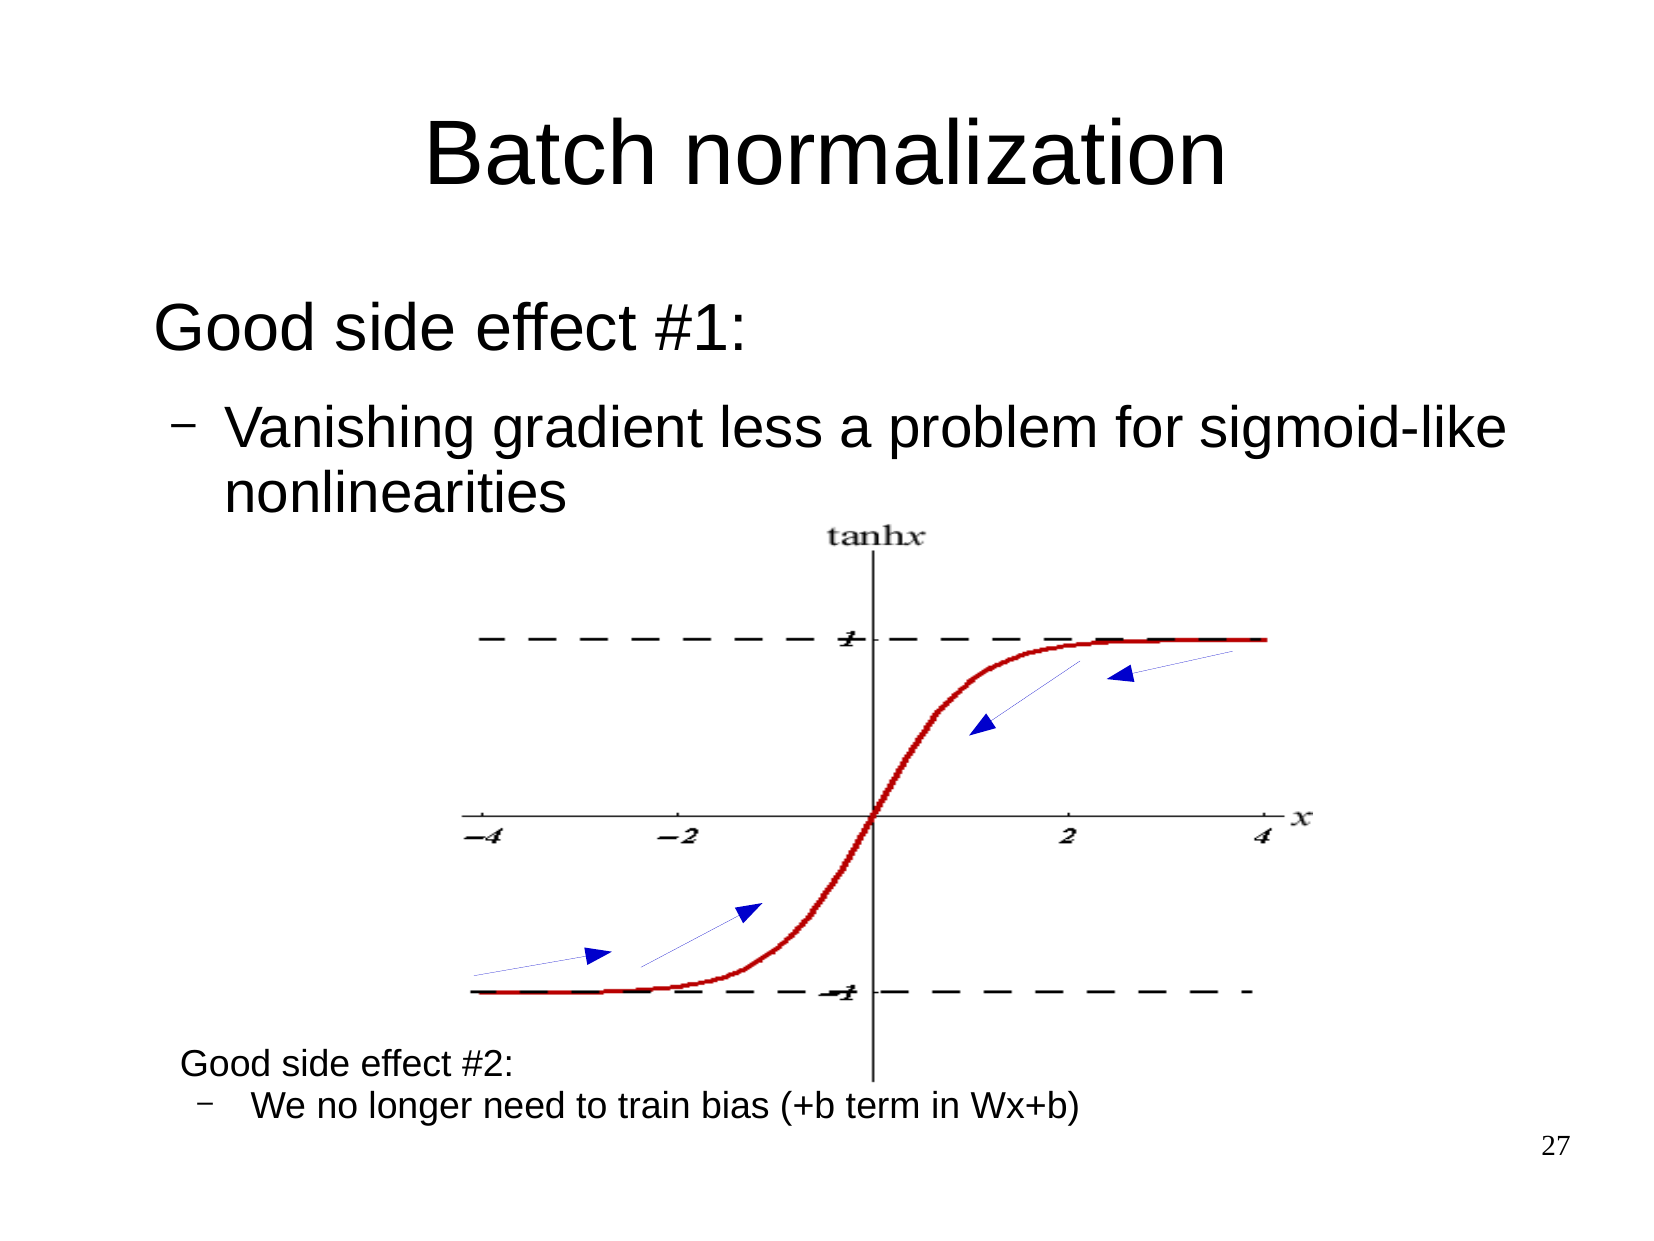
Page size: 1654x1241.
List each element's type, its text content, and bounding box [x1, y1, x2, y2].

picture [456, 516, 1313, 1035]
text_box Good side effect #2: We no longer need to train bias (+b term in Wx+b) [94, 1035, 1561, 1220]
list Good side effect #1: Vanishing gradient less a problem for sigmoid-like nonlinearities [82, 290, 1571, 1010]
title Batch normalization [82, 49, 1571, 257]
